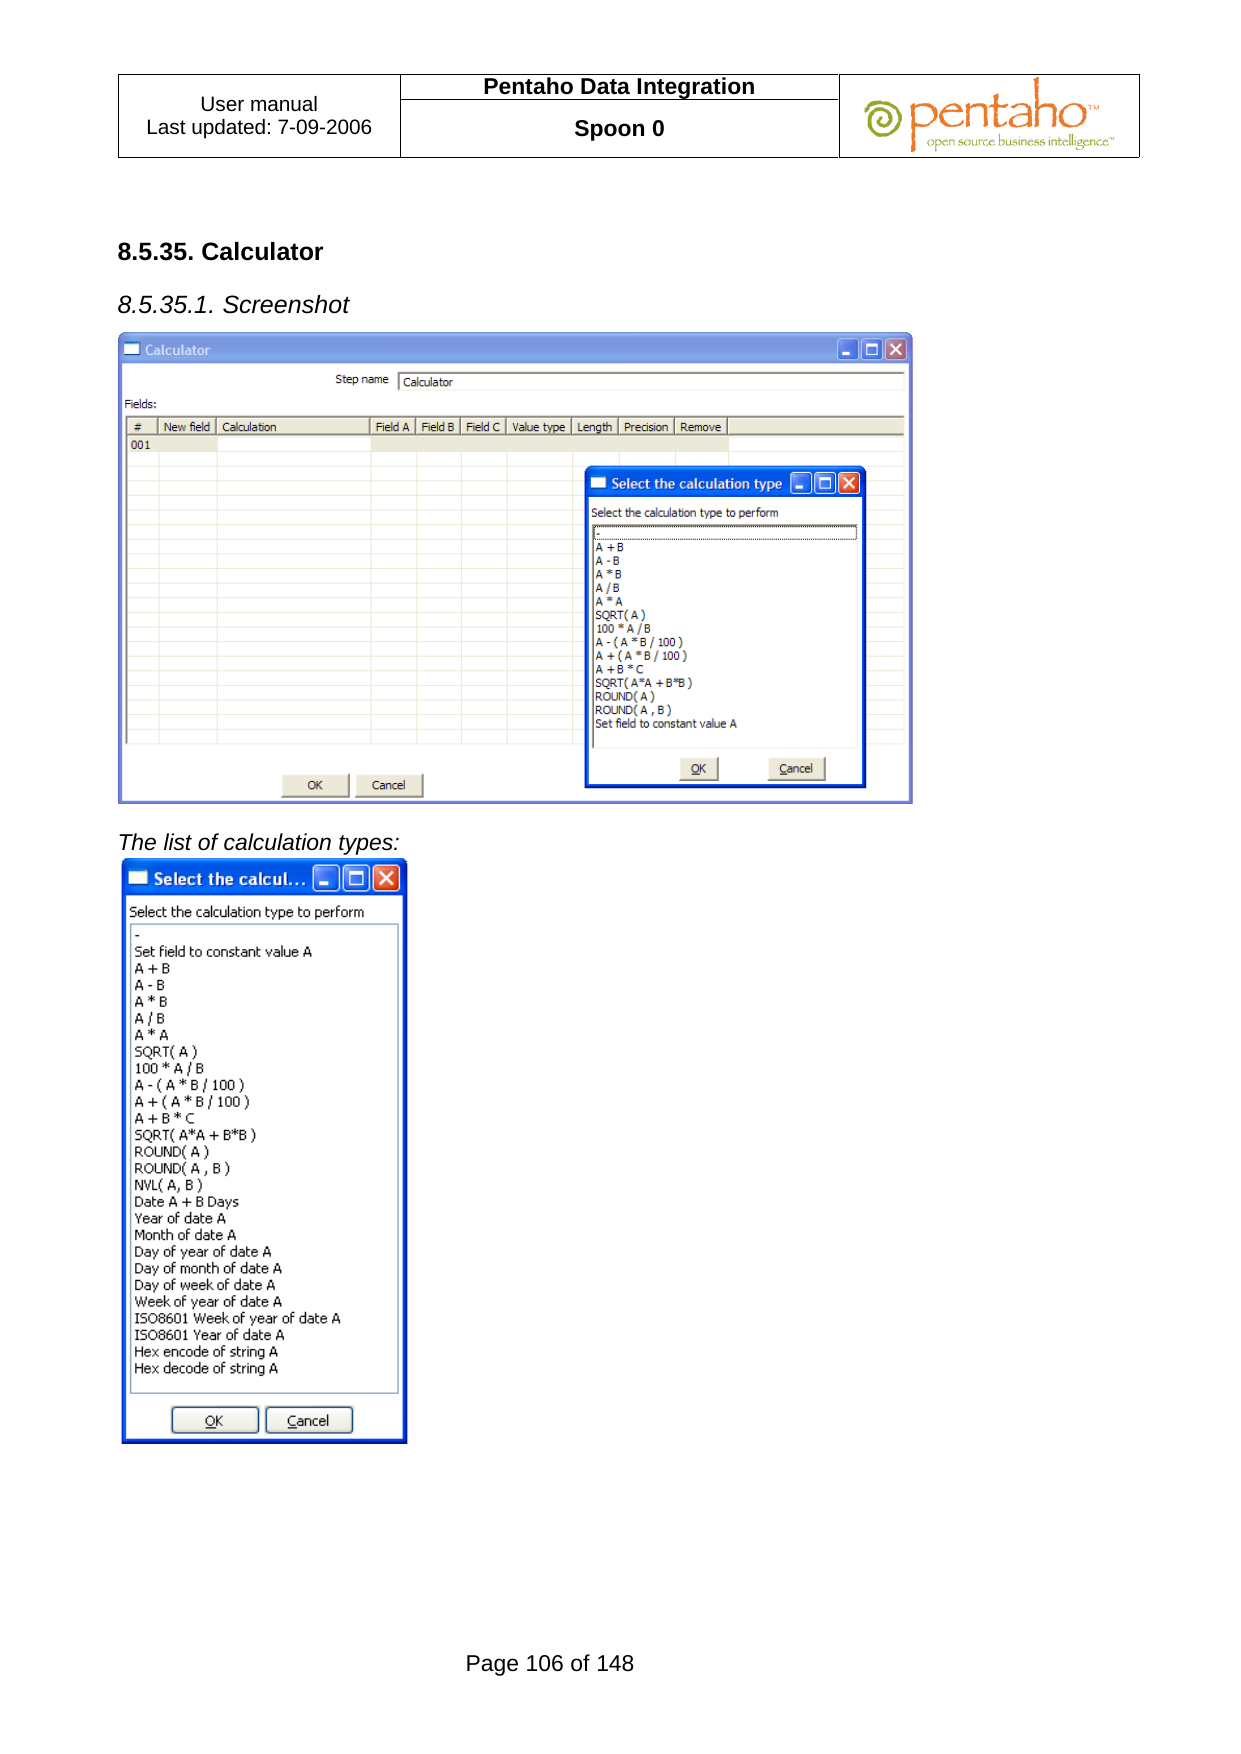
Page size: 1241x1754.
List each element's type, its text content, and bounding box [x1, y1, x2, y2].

subtitle Calculator [117, 238, 1137, 266]
picture [121, 858, 408, 1444]
subtitle Screenshot [117, 291, 1137, 319]
text The list of calculation types: [117, 829, 1137, 855]
